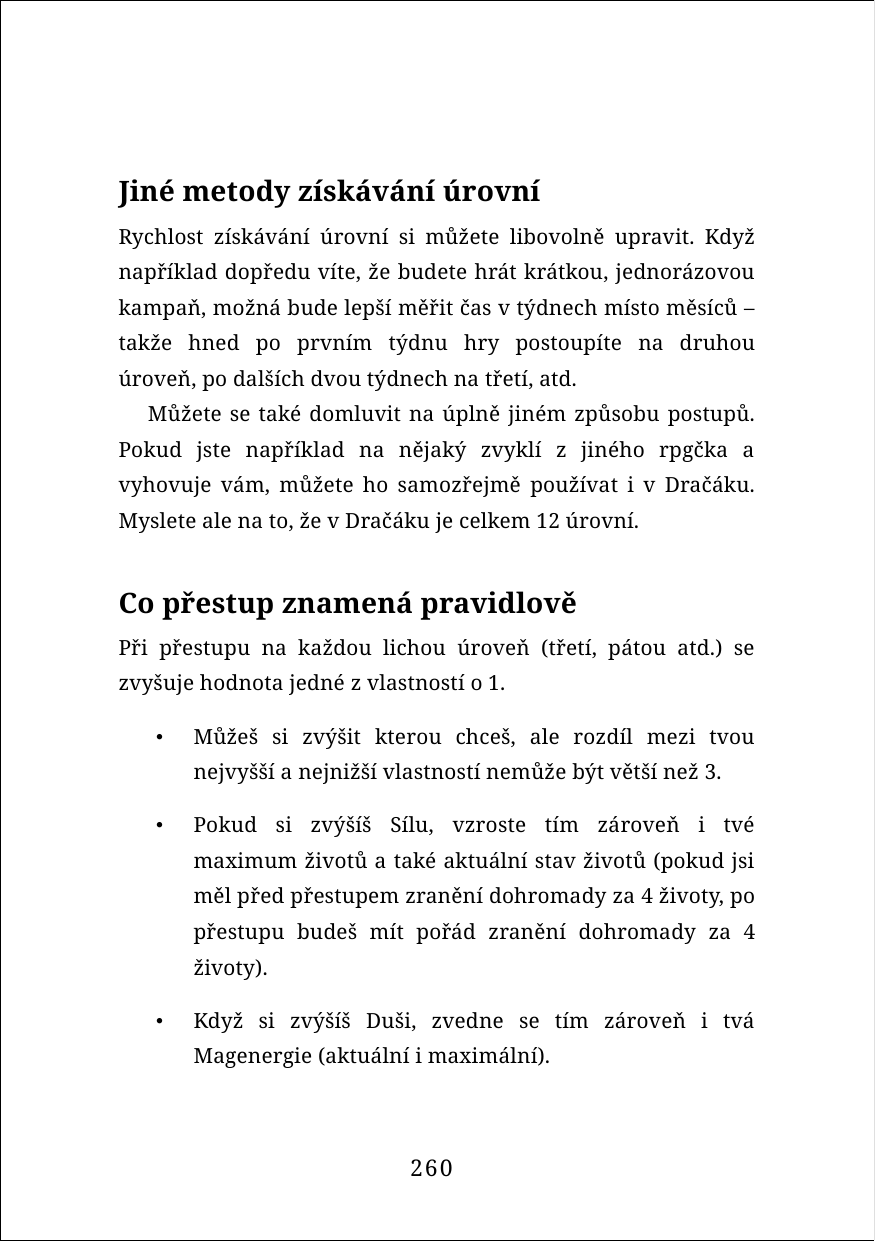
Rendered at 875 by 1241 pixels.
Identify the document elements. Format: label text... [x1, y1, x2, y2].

subtitle Jiné metody získávání úrovní [118, 172, 756, 210]
list Pokud si zvýšíš Sílu, vzroste tím zároveň i tvé maximum životů a také aktuální stav životů (pokud jsi měl před přestupem zranění dohromady za 4 životy, po přestupu budeš mít pořád zranění dohromady za 4 životy). [156, 811, 756, 981]
list Můžeš si zvýšit kterou chceš, ale rozdíl mezi tvou nejvyšší a nejnižší vlastností nemůže být větší než 3. [156, 722, 756, 786]
text Rychlost získávání úrovní si můžete libovolně upravit. Když například dopředu víte, že budete hrát krátkou, jednorázovou kampaň, možná bude lepší měřit čas v týdnech místo měsíců – takže hned po prvním týdnu hry postoupíte na druhou úroveň, po dalších dvou týdnech na třetí, atd. Můžete se také domluvit na úplně jiném způsobu postupů. Pokud jste například na nějaký zvyklí z jiného rpgčka a vyhovuje vám, můžete ho samozřejmě používat i v Dračáku. Myslete ale na to, že v Dračáku je celkem 12 úrovní. [118, 222, 756, 534]
text Při přestupu na každou lichou úroveň (třetí, pátou atd.) se zvyšuje hodnota jedné z vlastností o 1. [118, 633, 756, 697]
list Když si zvýšíš Duši, zvedne se tím zároveň i tvá Magenergie (aktuální i maximální). [156, 1006, 756, 1070]
subtitle Co přestup znamená pravidlově [118, 583, 756, 621]
